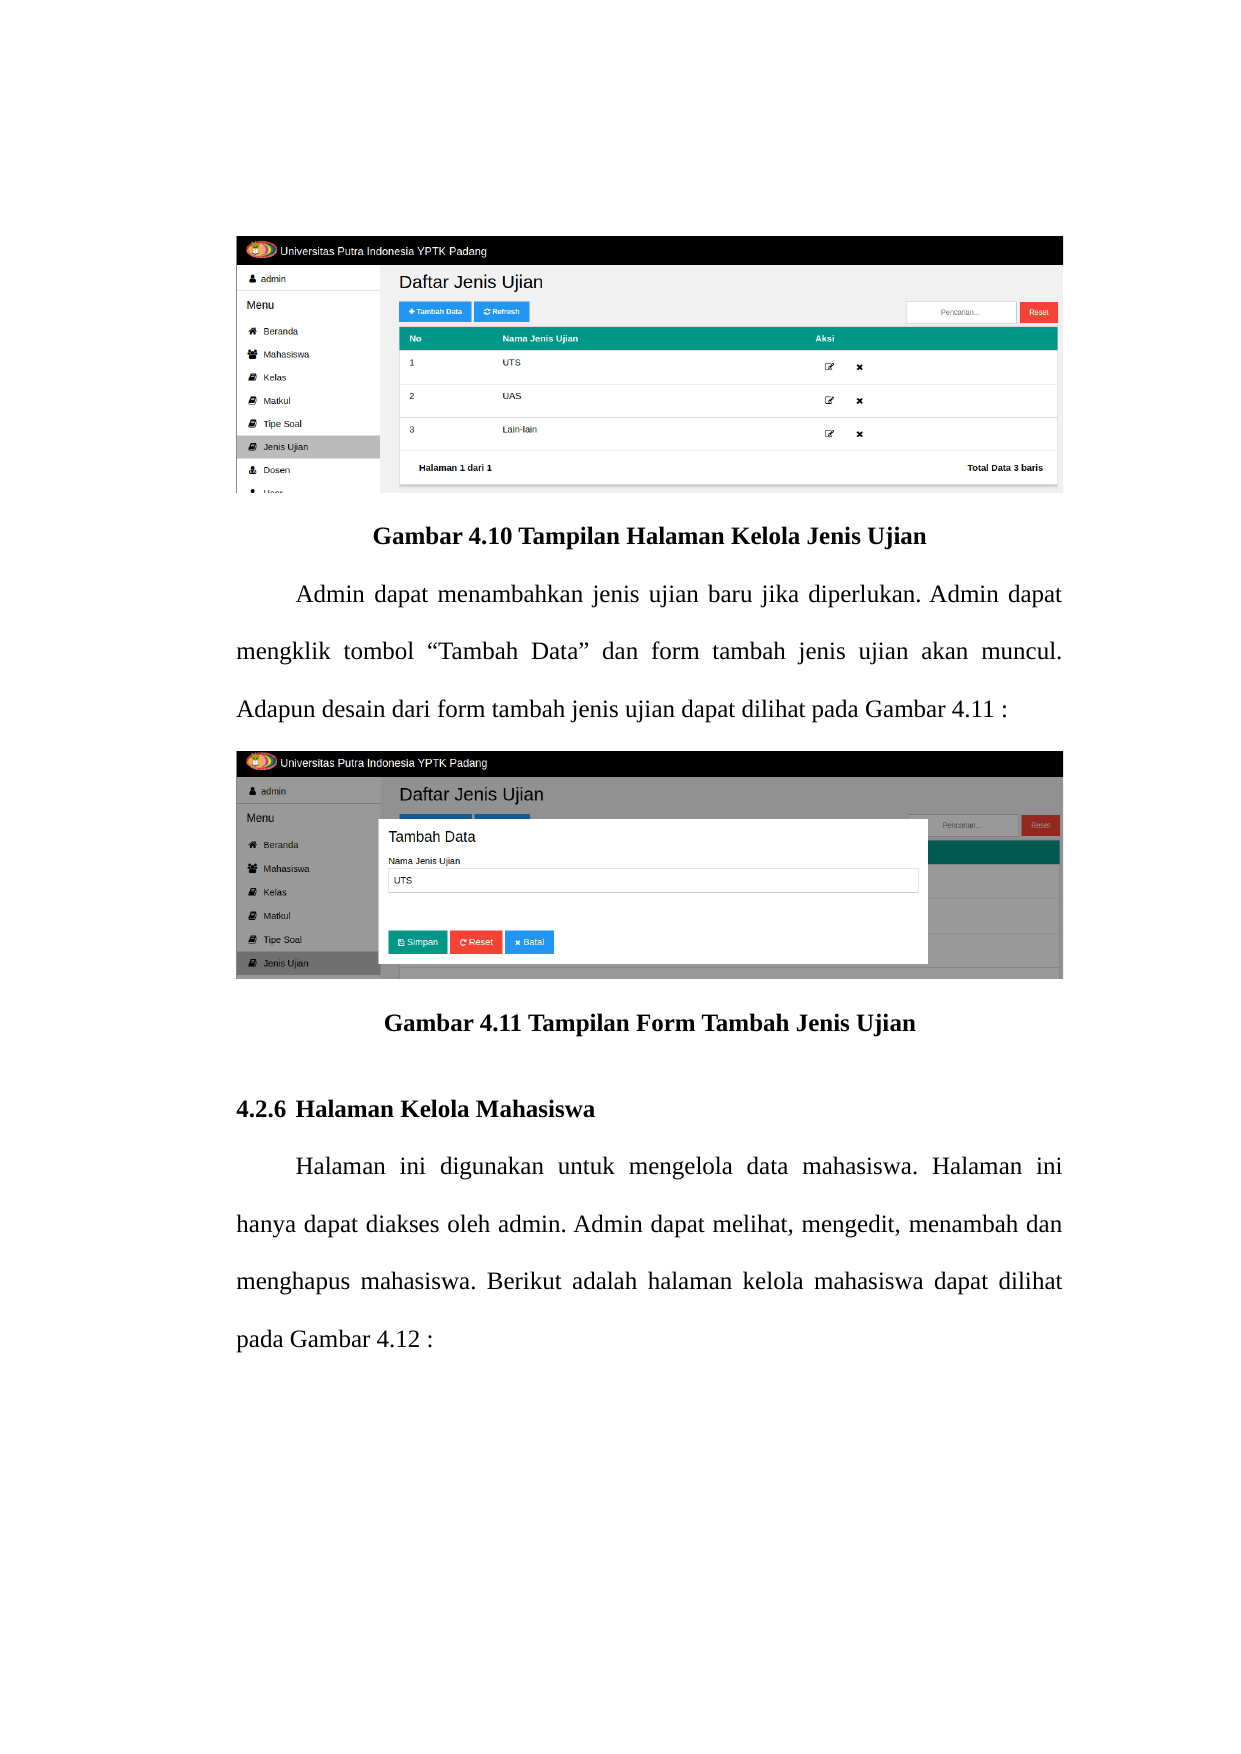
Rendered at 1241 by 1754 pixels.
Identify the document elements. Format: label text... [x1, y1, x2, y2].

text Gambar 4.11 Tampilan Form Tambah Jenis Ujian [236, 979, 1063, 1036]
text Gambar 4.10 Tampilan Halaman Kelola Jenis Ujian [236, 493, 1063, 550]
picture [236, 751, 1064, 979]
text Halaman ini digunakan untuk mengelola data mahasiswa. Halaman ini hanya dapat diakses oleh admin. Admin dapat melihat, mengedit, menambah dan menghapus mahasiswa. Berikut adalah halaman kelola mahasiswa dapat dilihat pada Gambar 4.12 : [236, 1151, 1063, 1353]
subtitle 4.2.6 Halaman Kelola Mahasiswa [236, 1094, 1063, 1123]
picture [236, 236, 1064, 493]
text Admin dapat menambahkan jenis ujian baru jika diperlukan. Admin dapat mengklik tombol “Tambah Data” dan form tambah jenis ujian akan muncul. Adapun desain dari form tambah jenis ujian dapat dilihat pada Gambar 4.11 : [236, 579, 1063, 722]
